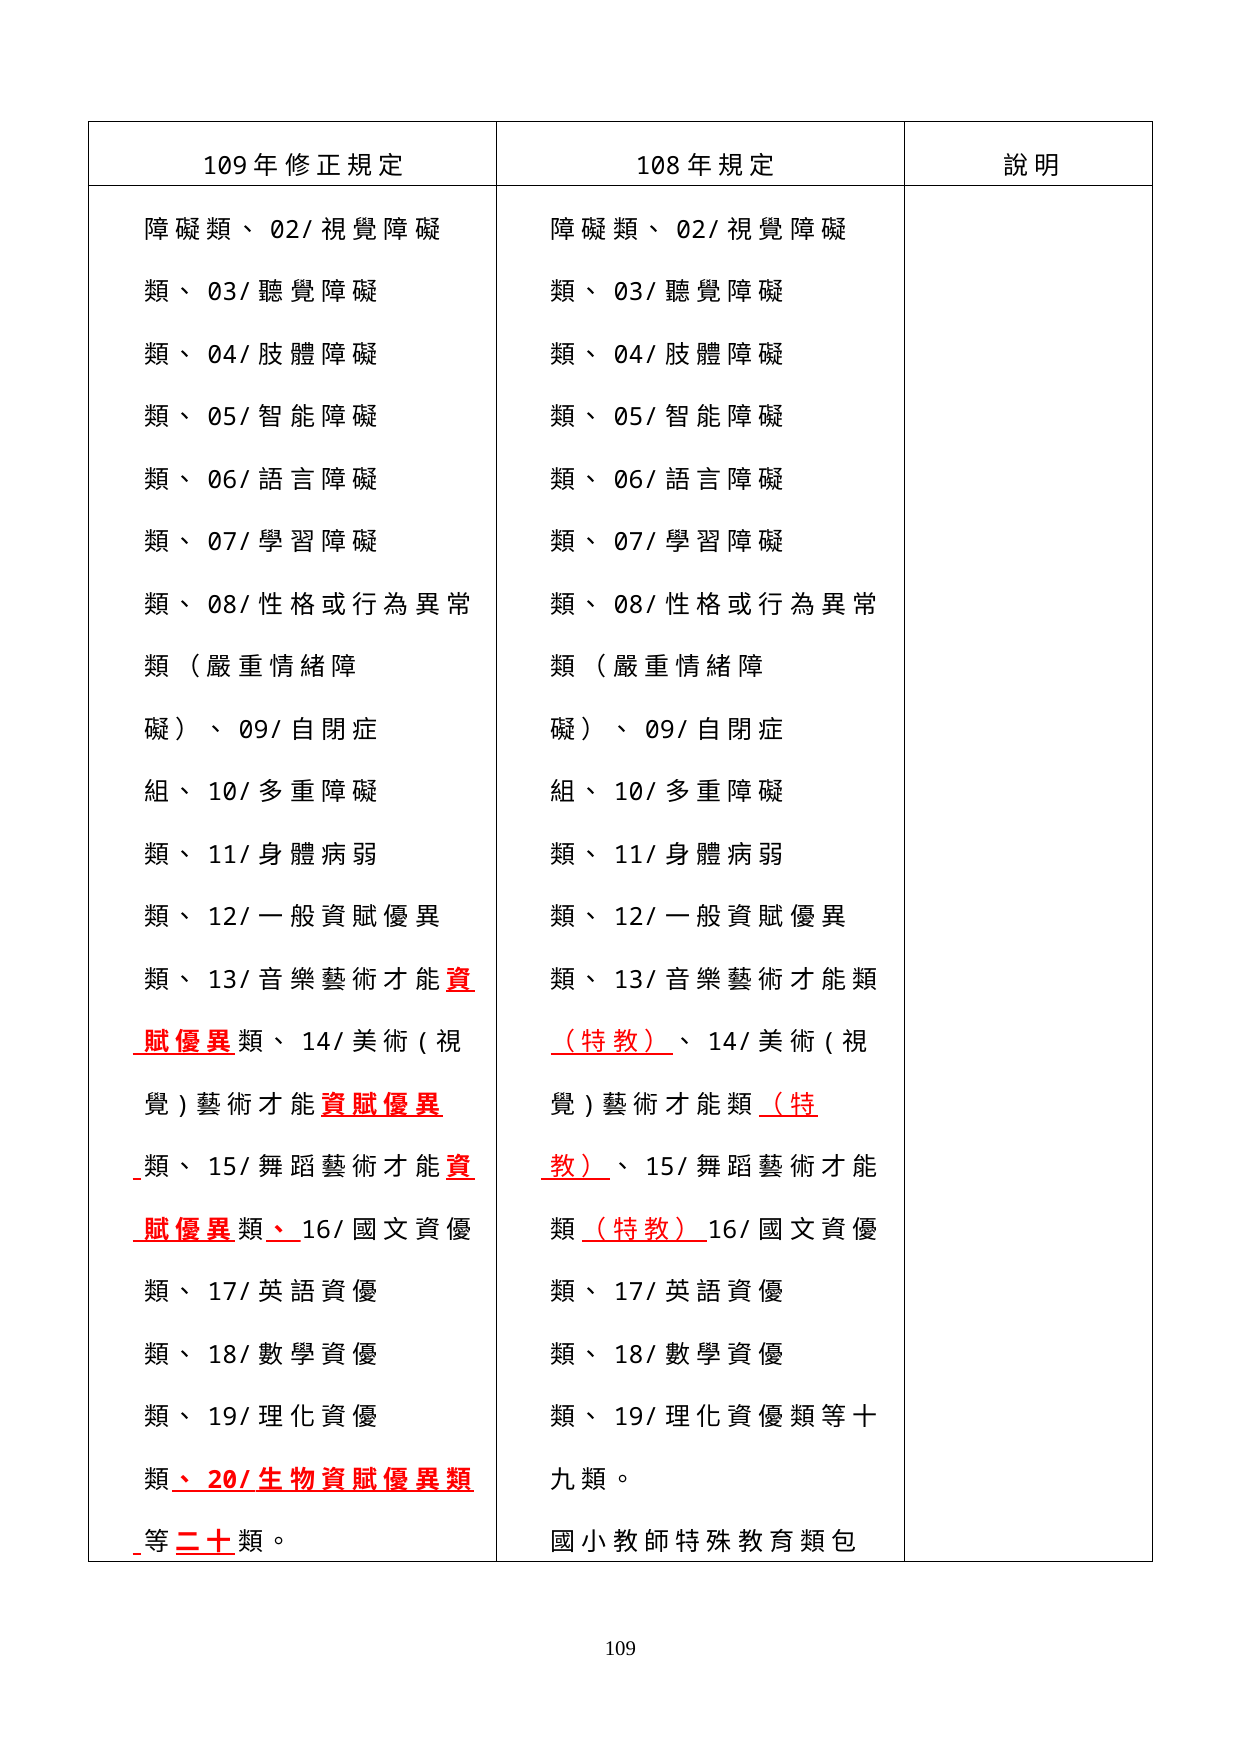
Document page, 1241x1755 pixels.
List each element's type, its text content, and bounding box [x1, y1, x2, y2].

table_header 108年規定 [497, 122, 904, 185]
table_cell [905, 186, 1152, 1561]
table_cell 障礙類、02/視覺障礙類、03/聽覺障礙類、04/肢體障礙類、05/智能障礙類、06/語言障礙類、07/學習障礙類、08/性格或行為異常類（嚴重情緒障礙）、09/自閉症組、10/多重障礙類、11/身體病弱類、12/一般資賦優異類、13/音樂藝術才能類（特教）、14/美術(視覺)藝術才能類（特教）、15/舞蹈藝術才能類（特教）16/國文資優類、17/英語資優類、18/數學資優類、19/理化資優類等十九類。 國小教師特殊教育類包 [497, 186, 904, 1561]
table_header 說明 [905, 122, 1152, 185]
table_header 109年修正規定 [89, 122, 496, 185]
table_cell 障礙類、02/視覺障礙類、03/聽覺障礙類、04/肢體障礙類、05/智能障礙類、06/語言障礙類、07/學習障礙類、08/性格或行為異常類（嚴重情緒障礙）、09/自閉症組、10/多重障礙類、11/身體病弱類、12/一般資賦優異類、13/音樂藝術才能資賦優異類、14/美術(視覺)藝術才能資賦優異類、15/舞蹈藝術才能資賦優異類、16/國文資優類、17/英語資優類、18/數學資優類、19/理化資優類、20/生物資賦優異類等二十類。 [89, 186, 496, 1561]
